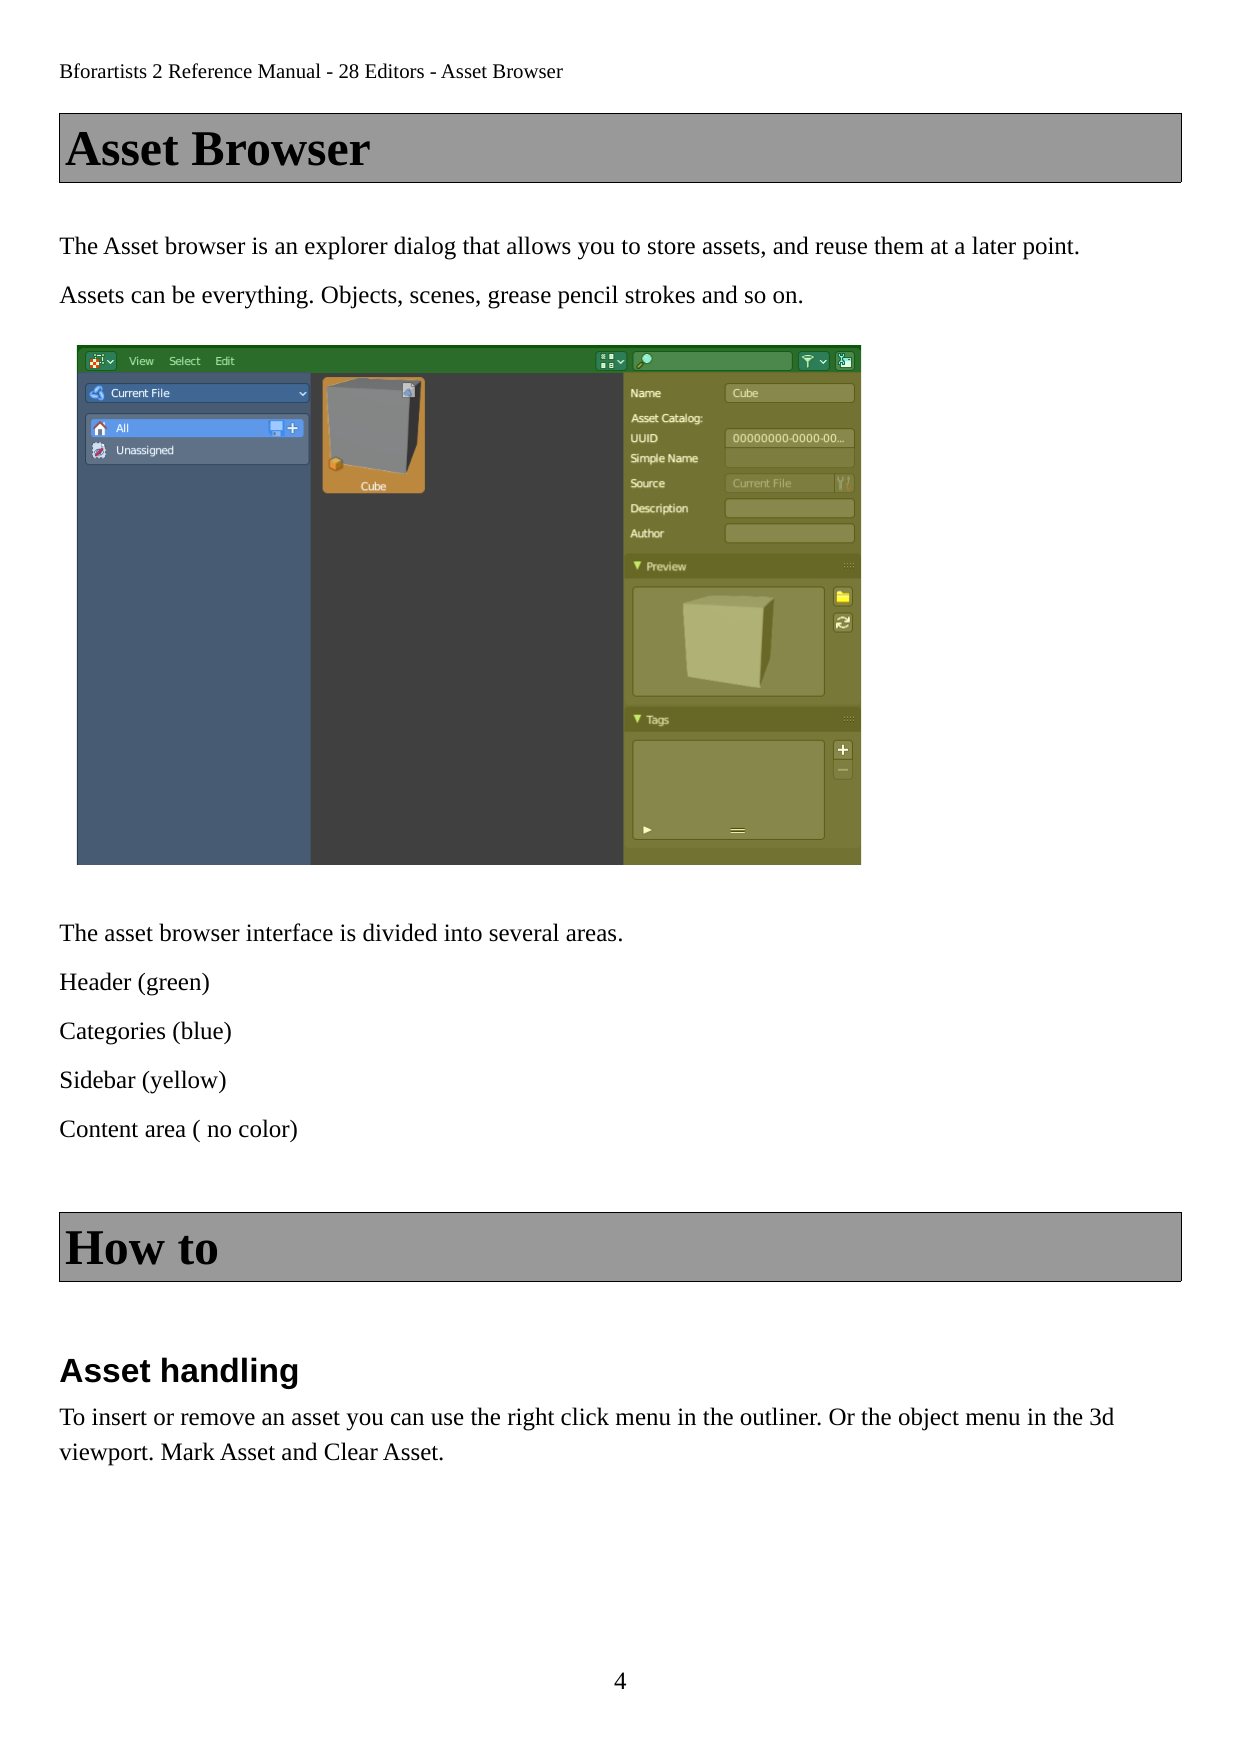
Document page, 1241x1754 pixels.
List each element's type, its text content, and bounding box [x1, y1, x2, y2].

subtitle Asset handling [59, 1351, 1181, 1390]
picture [76, 345, 862, 865]
text Assets can be everything. Objects, scenes, grease pencil strokes and so on. [59, 280, 1181, 309]
text Sidebar (yellow) [59, 1065, 1181, 1094]
table_header How to [60, 1213, 1181, 1281]
text To insert or remove an asset you can use the right click menu in the outliner. Or the object menu in the 3d viewport. Mark Asset and Clear Asset. [59, 1402, 1181, 1466]
text Categories (blue) [59, 1016, 1181, 1044]
text Header (green) [59, 967, 1181, 996]
table_header Asset Browser [60, 114, 1181, 182]
text The asset browser interface is divided into several areas. [59, 918, 1181, 946]
text The Asset browser is an explorer dialog that allows you to store assets, and reuse them at a later point. [59, 231, 1181, 259]
text Content area ( no color) [59, 1114, 1181, 1143]
